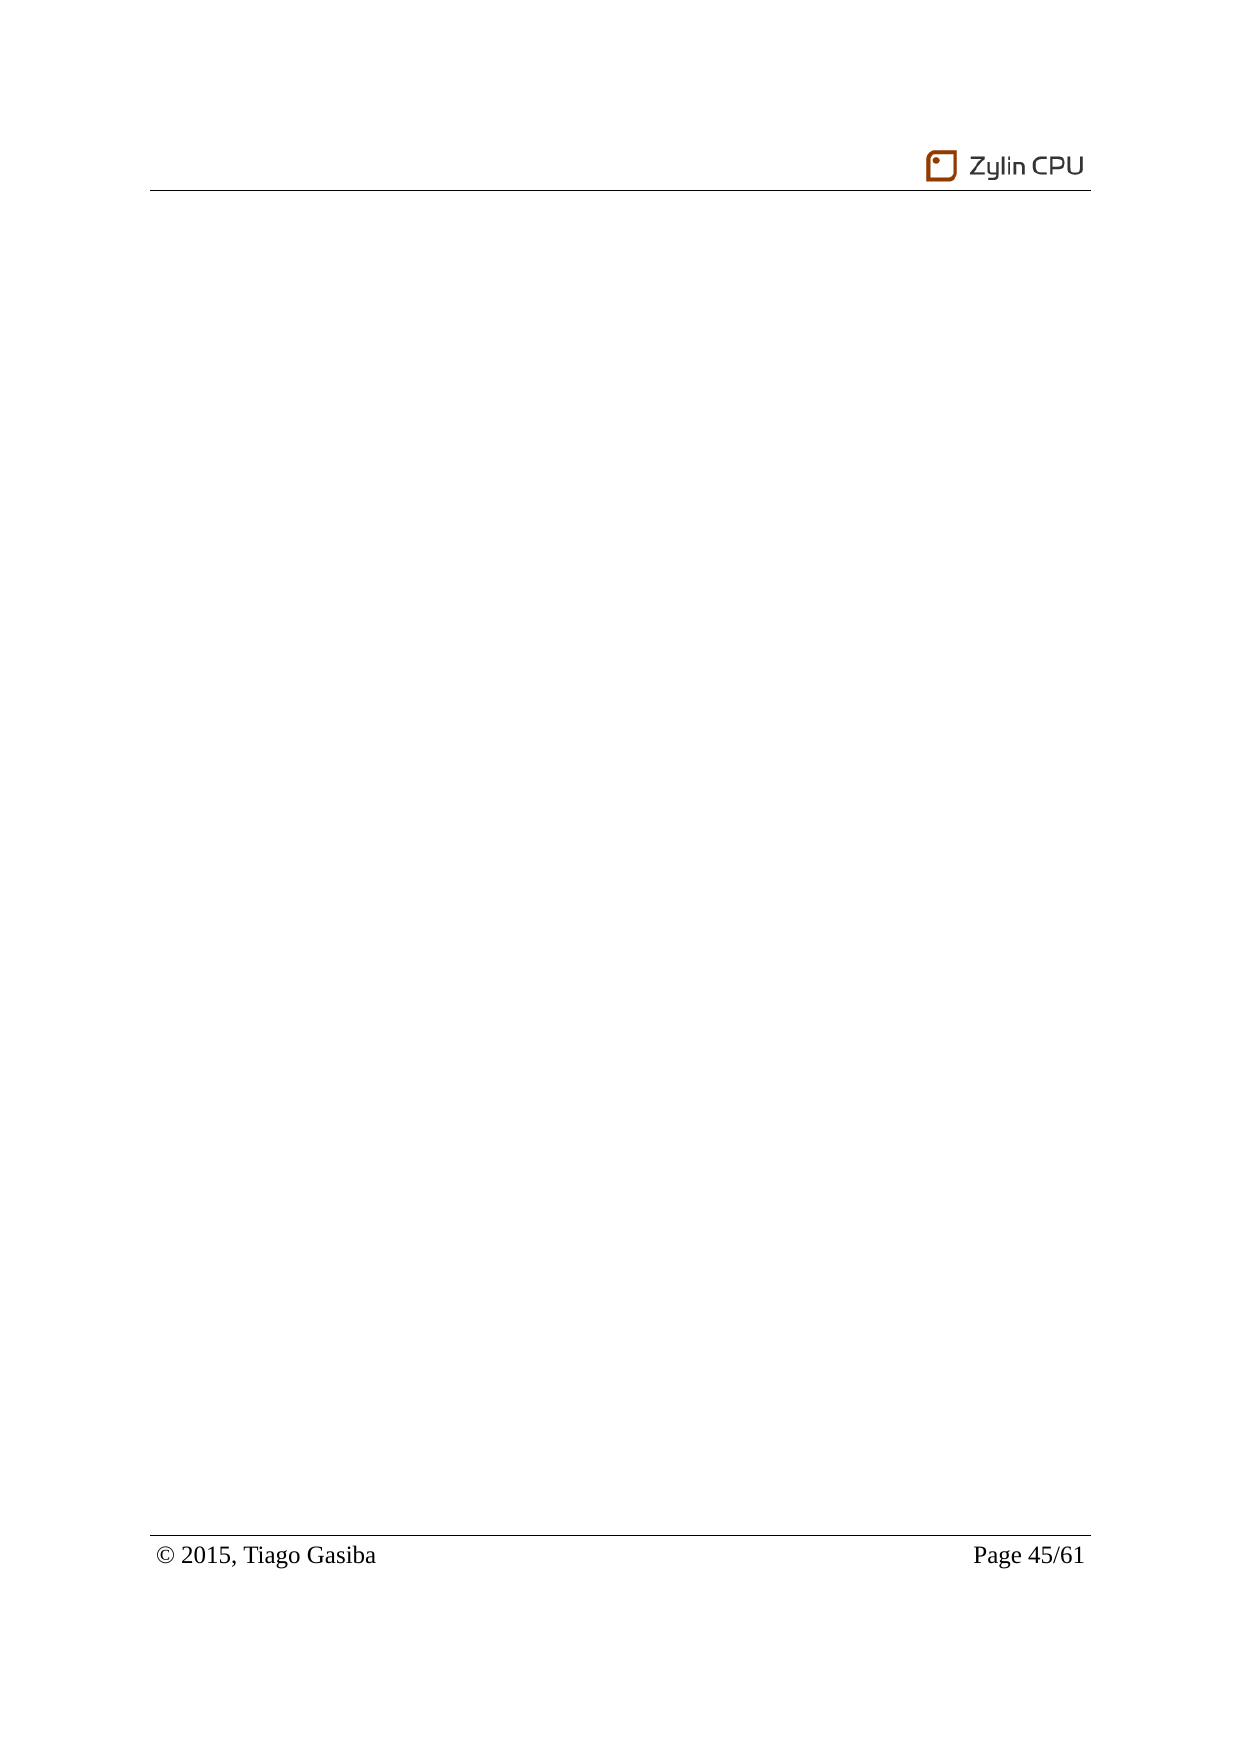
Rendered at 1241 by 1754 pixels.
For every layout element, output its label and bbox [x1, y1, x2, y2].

picture [922, 148, 1151, 185]
